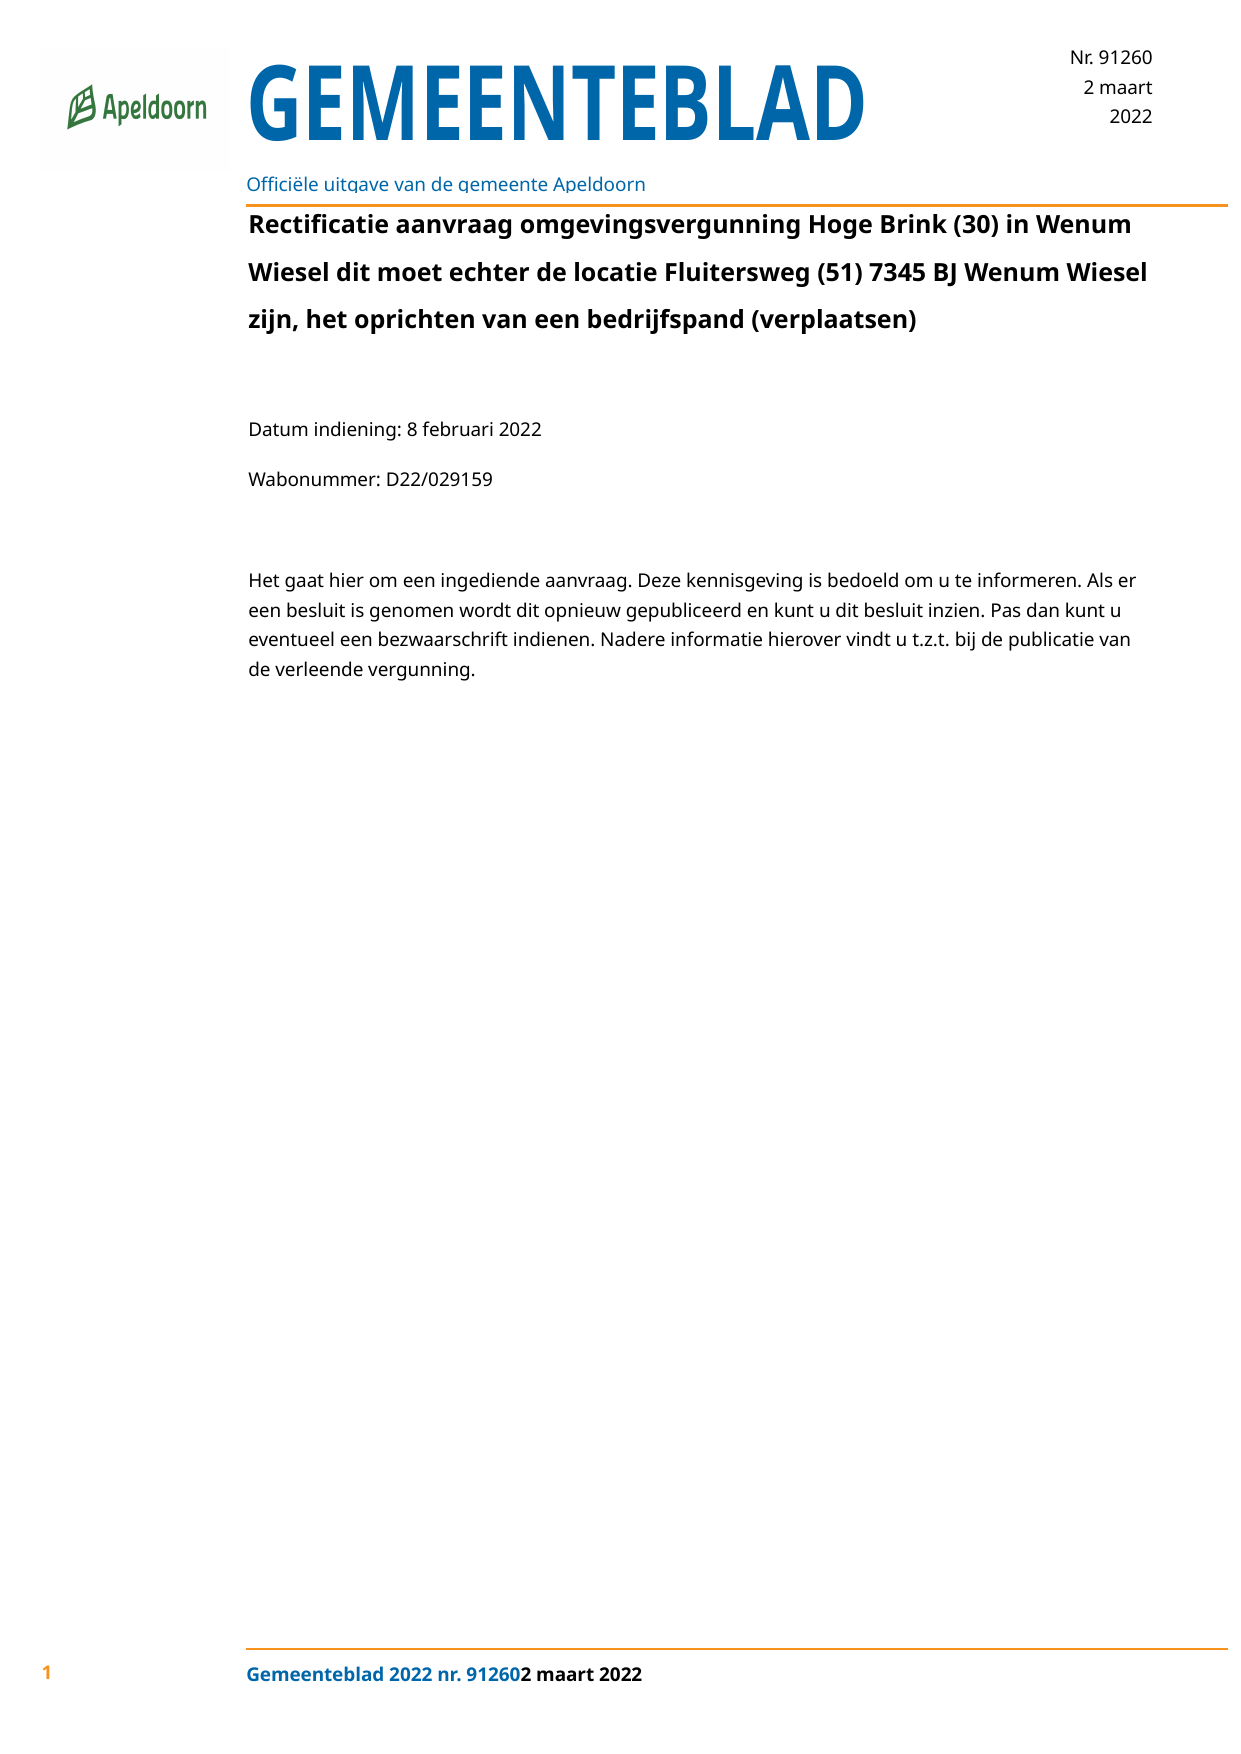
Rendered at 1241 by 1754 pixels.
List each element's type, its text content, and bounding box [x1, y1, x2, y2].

text Het gaat hier om een ingediende aanvraag. Deze kennisgeving is bedoeld om u te informeren. Als er een besluit is genomen wordt dit opnieuw gepubliceerd en kunt u dit besluit inzien. Pas dan kunt u eventueel een bezwaarschrift indienen. Nadere informatie hierover vindt u t.z.t. bij de publicatie van de verleende vergunning. [248, 567, 1152, 682]
text Wabonummer: D22/029159 [248, 466, 1152, 492]
text Datum indiening: 8 februari 2022 [248, 416, 1152, 442]
picture [41, 47, 231, 172]
text Rectificatie aanvraag omgevingsvergunning Hoge Brink (30) in Wenum Wiesel dit moet echter de locatie Fluitersweg (51) 7345 BJ Wenum Wiesel zijn, het oprichten van een bedrijfspand (verplaatsen) [248, 207, 1152, 336]
